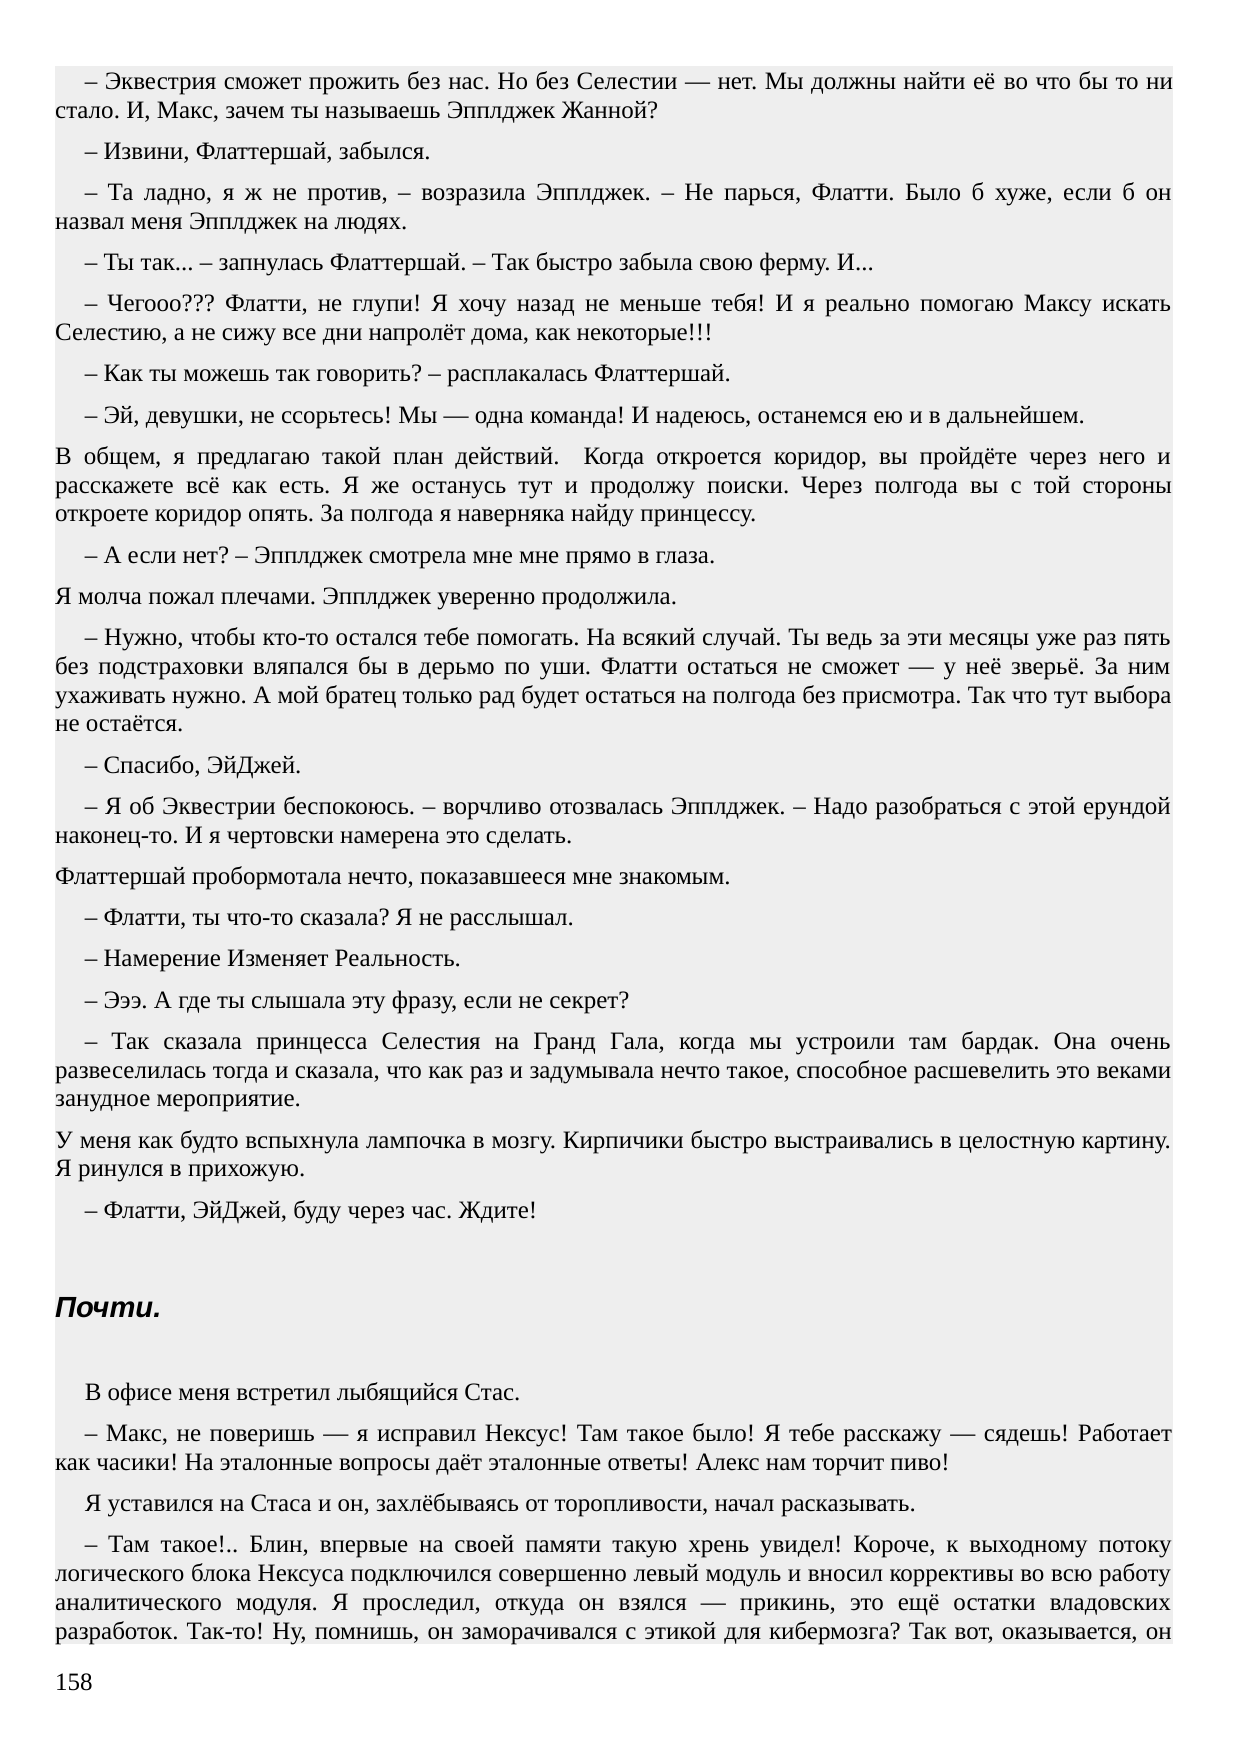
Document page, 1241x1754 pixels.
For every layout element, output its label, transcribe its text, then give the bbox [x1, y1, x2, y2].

text – Чегооо??? Флатти, не глупи! Я хочу назад не меньше тебя! И я реально помогаю Максу искать Селестию, а не сижу все дни напролёт дома, как некоторые!!! [55, 288, 1173, 346]
list У меня как будто вспыхнула лампочка в мозгу. Кирпичики быстро выстраивались в целостную картину. Я ринулся в прихожую. [55, 1125, 1173, 1182]
text – Флатти, ты что-то сказала? Я не расслышал. [55, 902, 1173, 931]
list Я молча пожал плечами. Эпплджек уверенно продолжила. [55, 581, 1173, 610]
list В общем, я предлагаю такой план действий. Когда откроется коридор, вы пройдёте через него и расскажете всё как есть. Я же останусь тут и продолжу поиски. Через полгода вы с той стороны откроете коридор опять. За полгода я наверняка найду принцессу. [55, 441, 1173, 527]
text – Намерение Изменяет Реальность. [55, 943, 1173, 972]
text Я уставился на Стаса и он, захлёбываясь от торопливости, начал расказывать. [55, 1488, 1173, 1517]
text – Ты так... – запнулась Флаттершай. – Так быстро забыла свою ферму. И... [55, 247, 1173, 276]
text – Нужно, чтобы кто-то остался тебе помогать. На всякий случай. Ты ведь за эти месяцы уже раз пять без подстраховки вляпался бы в дерьмо по уши. Флатти остаться не сможет — у неё зверьё. За ним ухаживать нужно. А мой братец только рад будет остаться на полгода без присмотра. Так что тут выбора не остаётся. [55, 622, 1173, 737]
text – Та ладно, я ж не против, – возразила Эпплджек. – Не парься, Флатти. Было б хуже, если б он назвал меня Эпплджек на людях. [55, 177, 1173, 235]
text – Там такое!.. Блин, впервые на своей памяти такую хрень увидел! Короче, к выходному потоку логического блока Нексуса подключился совершенно левый модуль и вносил коррективы во всю работу аналитического модуля. Я проследил, откуда он взялся — прикинь, это ещё остатки владовских разработок. Так-то! Ну, помнишь, он заморачивался с этикой для кибермозга? Так вот, оказывается, он [55, 1529, 1173, 1644]
text – Как ты можешь так говорить? – расплакалась Флаттершай. [55, 358, 1173, 387]
subtitle Почти. [55, 1290, 1173, 1323]
text – Так сказала принцесса Селестия на Гранд Гала, когда мы устроили там бардак. Она очень развеселилась тогда и сказала, что как раз и задумывала нечто такое, способное расшевелить это веками занудное мероприятие. [55, 1026, 1173, 1112]
text – Макс, не поверишь — я исправил Нексус! Там такое было! Я тебе расскажу — сядешь! Работает как часики! На эталонные вопросы даёт эталонные ответы! Алекс нам торчит пиво! [55, 1418, 1173, 1476]
text – Эквестрия сможет прожить без нас. Но без Селестии — нет. Мы должны найти её во что бы то ни стало. И, Макс, зачем ты называешь Эпплджек Жанной? [55, 66, 1173, 123]
text – Спасибо, ЭйДжей. [55, 750, 1173, 778]
list Флаттершай пробормотала нечто, показавшееся мне знакомым. [55, 861, 1173, 890]
text – Эй, девушки, не ссорьтесь! Мы — одна команда! И надеюсь, останемся ею и в дальнейшем. [55, 400, 1173, 428]
text – Я об Эквестрии беспокоюсь. – ворчливо отозвалась Эпплджек. – Надо разобраться с этой ерундой наконец-то. И я чертовски намерена это сделать. [55, 791, 1173, 848]
text – Флатти, ЭйДжей, буду через час. Ждите! [55, 1195, 1173, 1223]
text В офисе меня встретил лыбящийся Стас. [55, 1377, 1173, 1406]
text – Извини, Флаттершай, забылся. [55, 136, 1173, 165]
text – А если нет? – Эпплджек смотрела мне мне прямо в глаза. [55, 540, 1173, 568]
text – Эээ. А где ты слышала эту фразу, если не секрет? [55, 985, 1173, 1013]
